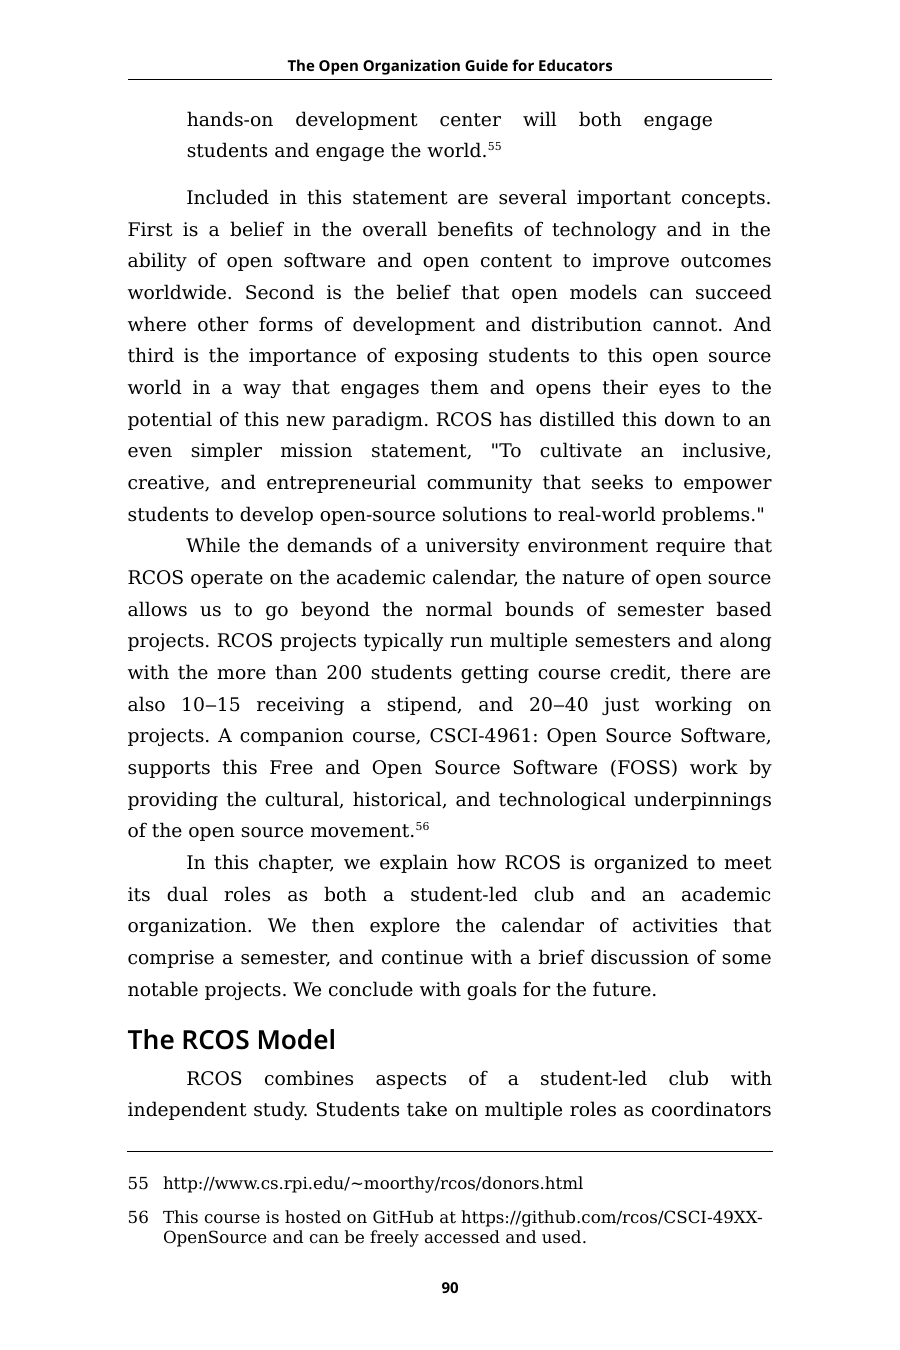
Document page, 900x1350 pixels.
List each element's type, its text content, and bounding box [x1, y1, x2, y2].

text In this chapter, we explain how RCOS is organized to meet its dual roles as both a student-led club and an academic organization. We then explore the calendar of activities that comprise a semester, and continue with a brief discussion of some notable projects. We conclude with goals for the future. [127, 852, 772, 1001]
text Included in this statement are several important concepts. First is a belief in the overall benefits of technology and in the ability of open software and open content to improve outcomes worldwide. Second is the belief that open models can succeed where other forms of development and distribution cannot. And third is the importance of exposing students to this open source world in a way that engages them and opens their eyes to the potential of this new paradigm. RCOS has distilled this down to an even simpler mission statement, "To cultivate an inclusive, creative, and entrepreneurial community that seeks to empower students to develop open-source solutions to real-world problems." [127, 187, 772, 526]
text hands-on development center will both engage students and engage the world. [187, 109, 713, 162]
subtitle The RCOS Model [127, 1025, 772, 1055]
text This course is hosted on GitHub at https://github.com/rcos/CSCI-49XX-OpenSource and can be freely accessed and used. [127, 1208, 772, 1247]
text RCOS combines aspects of a student-led club with independent study. Students take on multiple roles as coordinators [127, 1068, 772, 1121]
text While the demands of a university environment require that RCOS operate on the academic calendar, the nature of open source allows us to go beyond the normal bounds of semester based projects. RCOS projects typically run multiple semesters and along with the more than 200 students getting course credit, there are also 10‒15 receiving a stipend, and 20‒40 just working on projects. A companion course, CSCI-4961: Open Source Software, supports this Free and Open Source Software (FOSS) work by providing the cultural, historical, and technological underpinnings of the open source movement. [127, 535, 772, 842]
text http://www.cs.rpi.edu/~moorthy/rcos/donors.html [127, 1174, 772, 1193]
